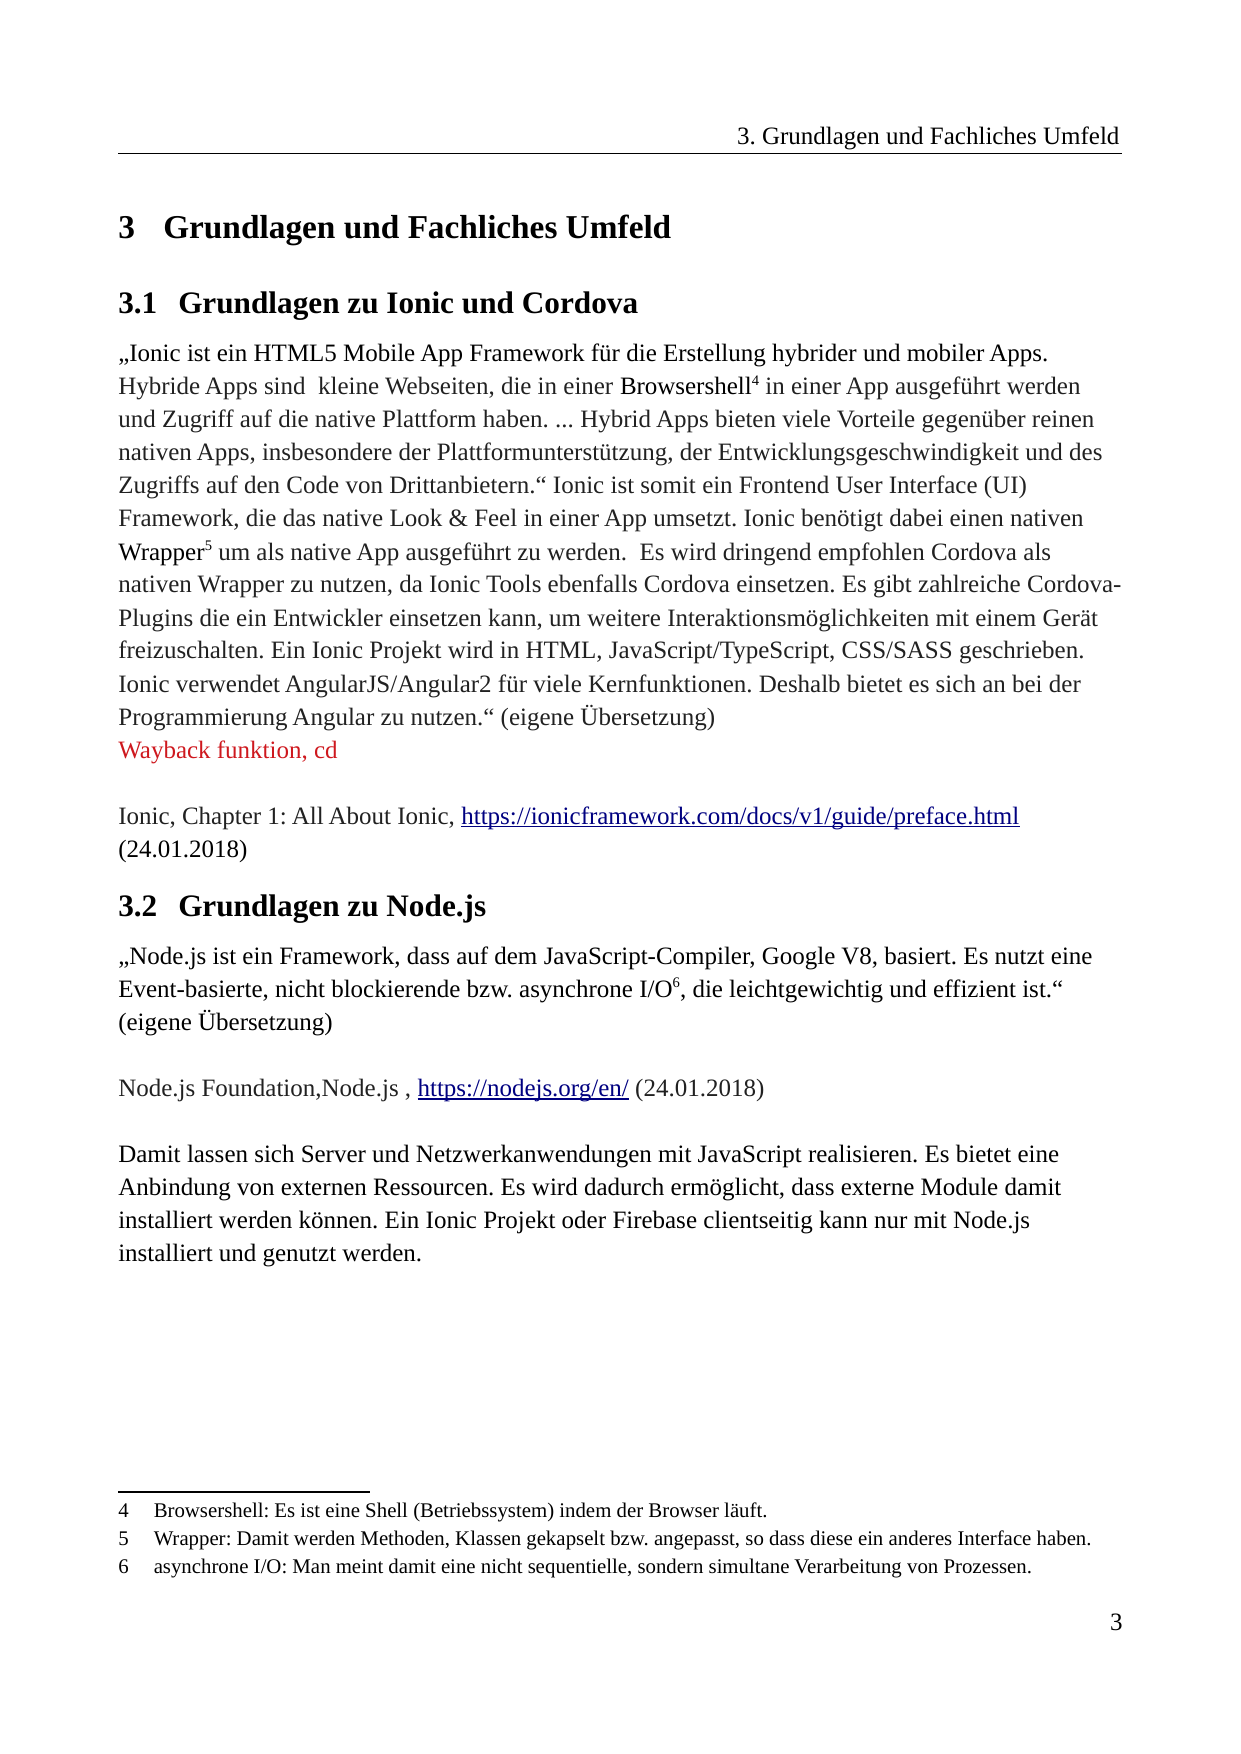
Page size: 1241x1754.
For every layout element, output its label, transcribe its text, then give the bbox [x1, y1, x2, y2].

text Wrapper: Damit werden Methoden, Klassen gekapselt bzw. angepasst, so dass diese ein anderes Interface haben. [118, 1526, 1122, 1550]
subtitle Grundlagen zu Ionic und Cordova [118, 285, 1122, 321]
text Ionic, Chapter 1: All About Ionic, https://ionicframework.com/docs/v1/guide/preface.html (24.01.2018) [118, 801, 1122, 862]
text Wayback funktion, cd [118, 735, 1122, 763]
text Damit lassen sich Server und Netzwerkanwendungen mit JavaScript realisieren. Es bietet eine Anbindung von externen Ressourcen. Es wird dadurch ermöglicht, dass externe Module damit installiert werden können. Ein Ionic Projekt oder Firebase clientseitig kann nur mit Node.js installiert und genutzt werden. [118, 1139, 1122, 1267]
subtitle Grundlagen und Fachliches Umfeld [118, 207, 1122, 246]
text „Ionic ist ein HTML5 Mobile App Framework für die Erstellung hybrider und mobiler Apps. Hybride Apps sind kleine Webseiten, die in einer Browsershell in einer App ausgeführt werden und Zugriff auf die native Plattform haben. ... Hybrid Apps bieten viele Vorteile gegenüber reinen nativen Apps, insbesondere der Plattformunterstützung, der Entwicklungsgeschwindigkeit und des Zugriffs auf den Code von Drittanbietern.“ Ionic ist somit ein Frontend User Interface (UI) Framework, die das native Look & Feel in einer App umsetzt. Ionic benötigt dabei einen nativen Wrapper um als native App ausgeführt zu werden. Es wird dringend empfohlen Cordova als nativen Wrapper zu nutzen, da Ionic Tools ebenfalls Cordova einsetzen. Es gibt zahlreiche Cordova-Plugins die ein Entwickler einsetzen kann, um weitere Interaktionsmöglichkeiten mit einem Gerät freizuschalten. Ein Ionic Projekt wird in HTML, JavaScript/TypeScript, CSS/SASS geschrieben. Ionic verwendet AngularJS/Angular2 für viele Kernfunktionen. Deshalb bietet es sich an bei der Programmierung Angular zu nutzen.“ (eigene Übersetzung) [118, 338, 1122, 730]
subtitle Grundlagen zu Node.js [118, 888, 1122, 923]
text Node.js Foundation,Node.js , https://nodejs.org/en/ (24.01.2018) [118, 1073, 1122, 1102]
text „Node.js ist ein Framework, dass auf dem JavaScript-Compiler, Google V8, basiert. Es nutzt eine Event-basierte, nicht blockierende bzw. asynchrone I/O, die leichtgewichtig und effizient ist.“ (eigene Übersetzung) [118, 941, 1122, 1036]
text Browsershell: Es ist eine Shell (Betriebssystem) indem der Browser läuft. [118, 1498, 1122, 1522]
text asynchrone I/O: Man meint damit eine nicht sequentielle, sondern simultane Verarbeitung von Prozessen. [118, 1553, 1122, 1578]
